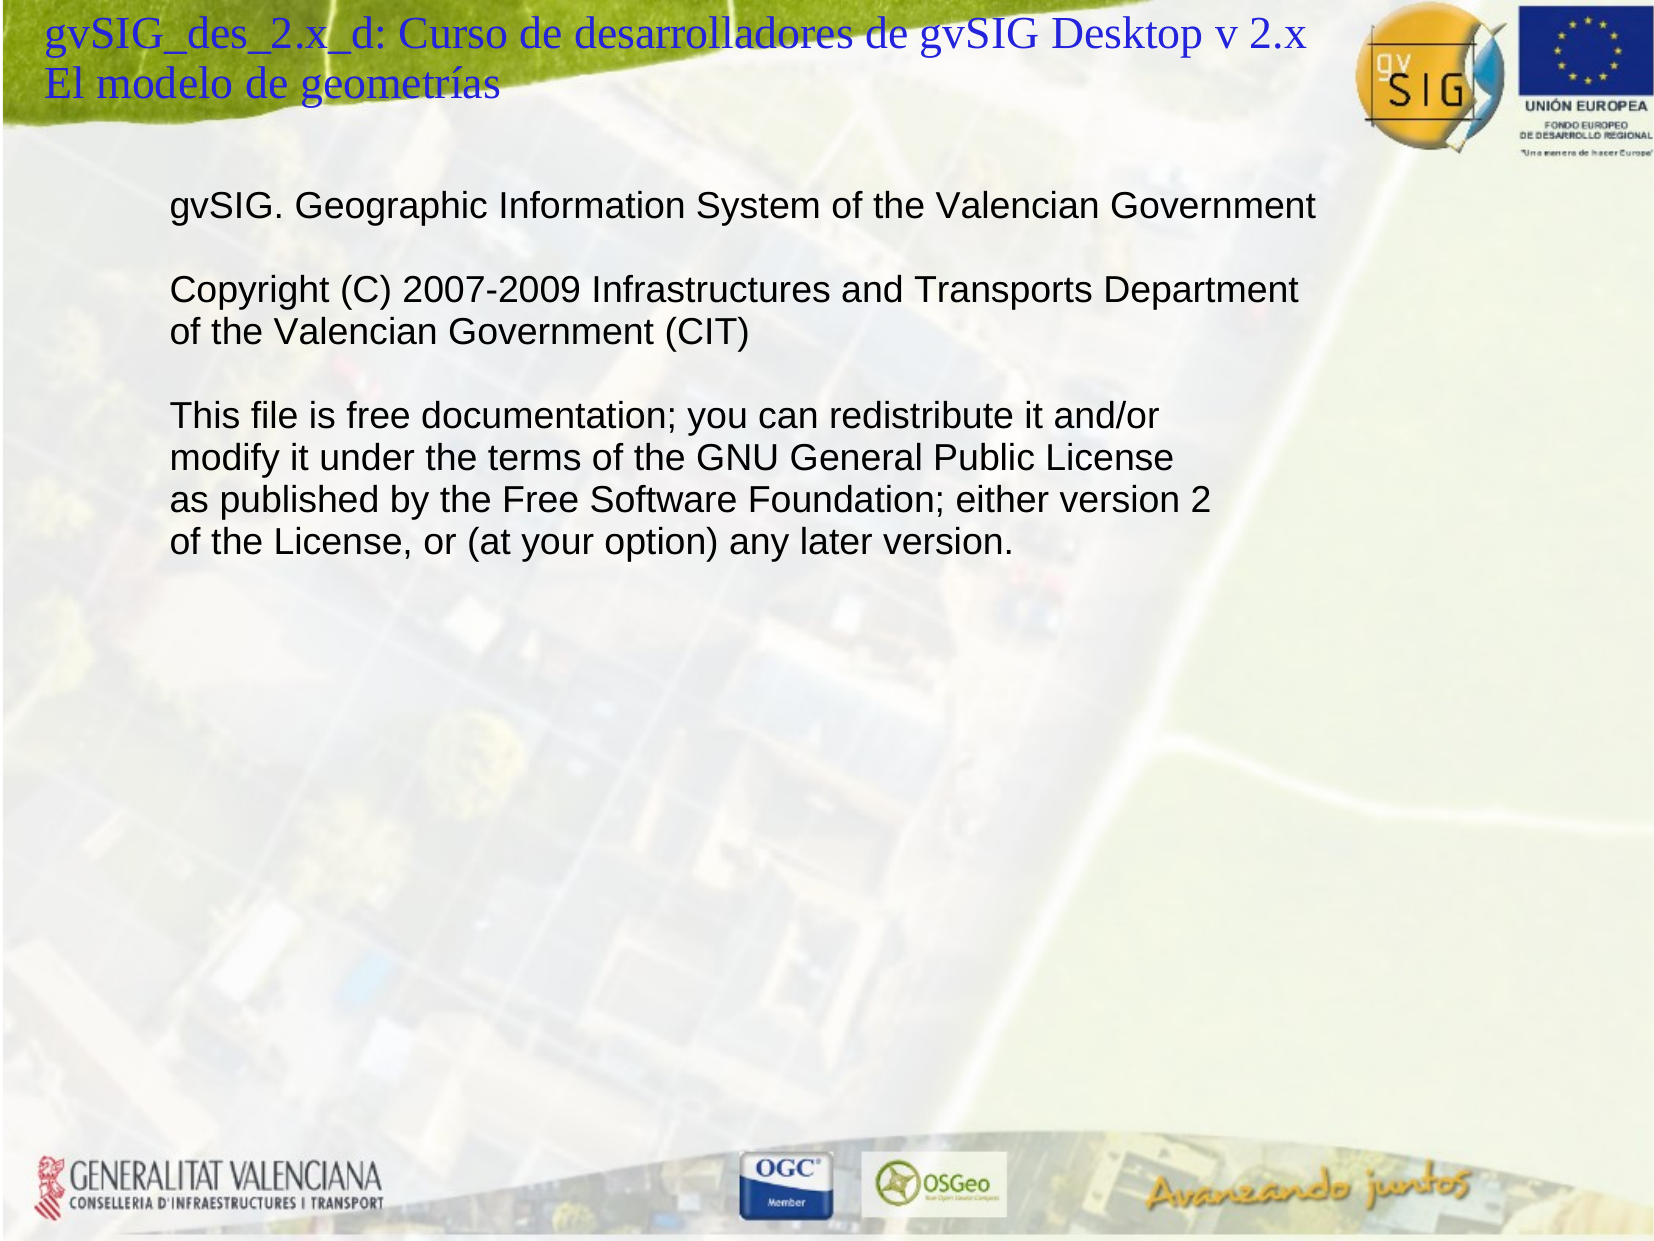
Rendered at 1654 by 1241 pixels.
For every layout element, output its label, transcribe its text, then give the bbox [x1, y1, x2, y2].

text_box gvSIG. Geographic Information System of the Valencian Government Copyright (C) 2007-2009 Infrastructures and Transports Department of the Valencian Government (CIT) This file is free documentation; you can redistribute it and/or modify it under the terms of the GNU General Public License as published by the Free Software Foundation; either version 2 of the License, or (at your option) any later version. [154, 177, 1477, 1049]
picture [2, 0, 1654, 1241]
